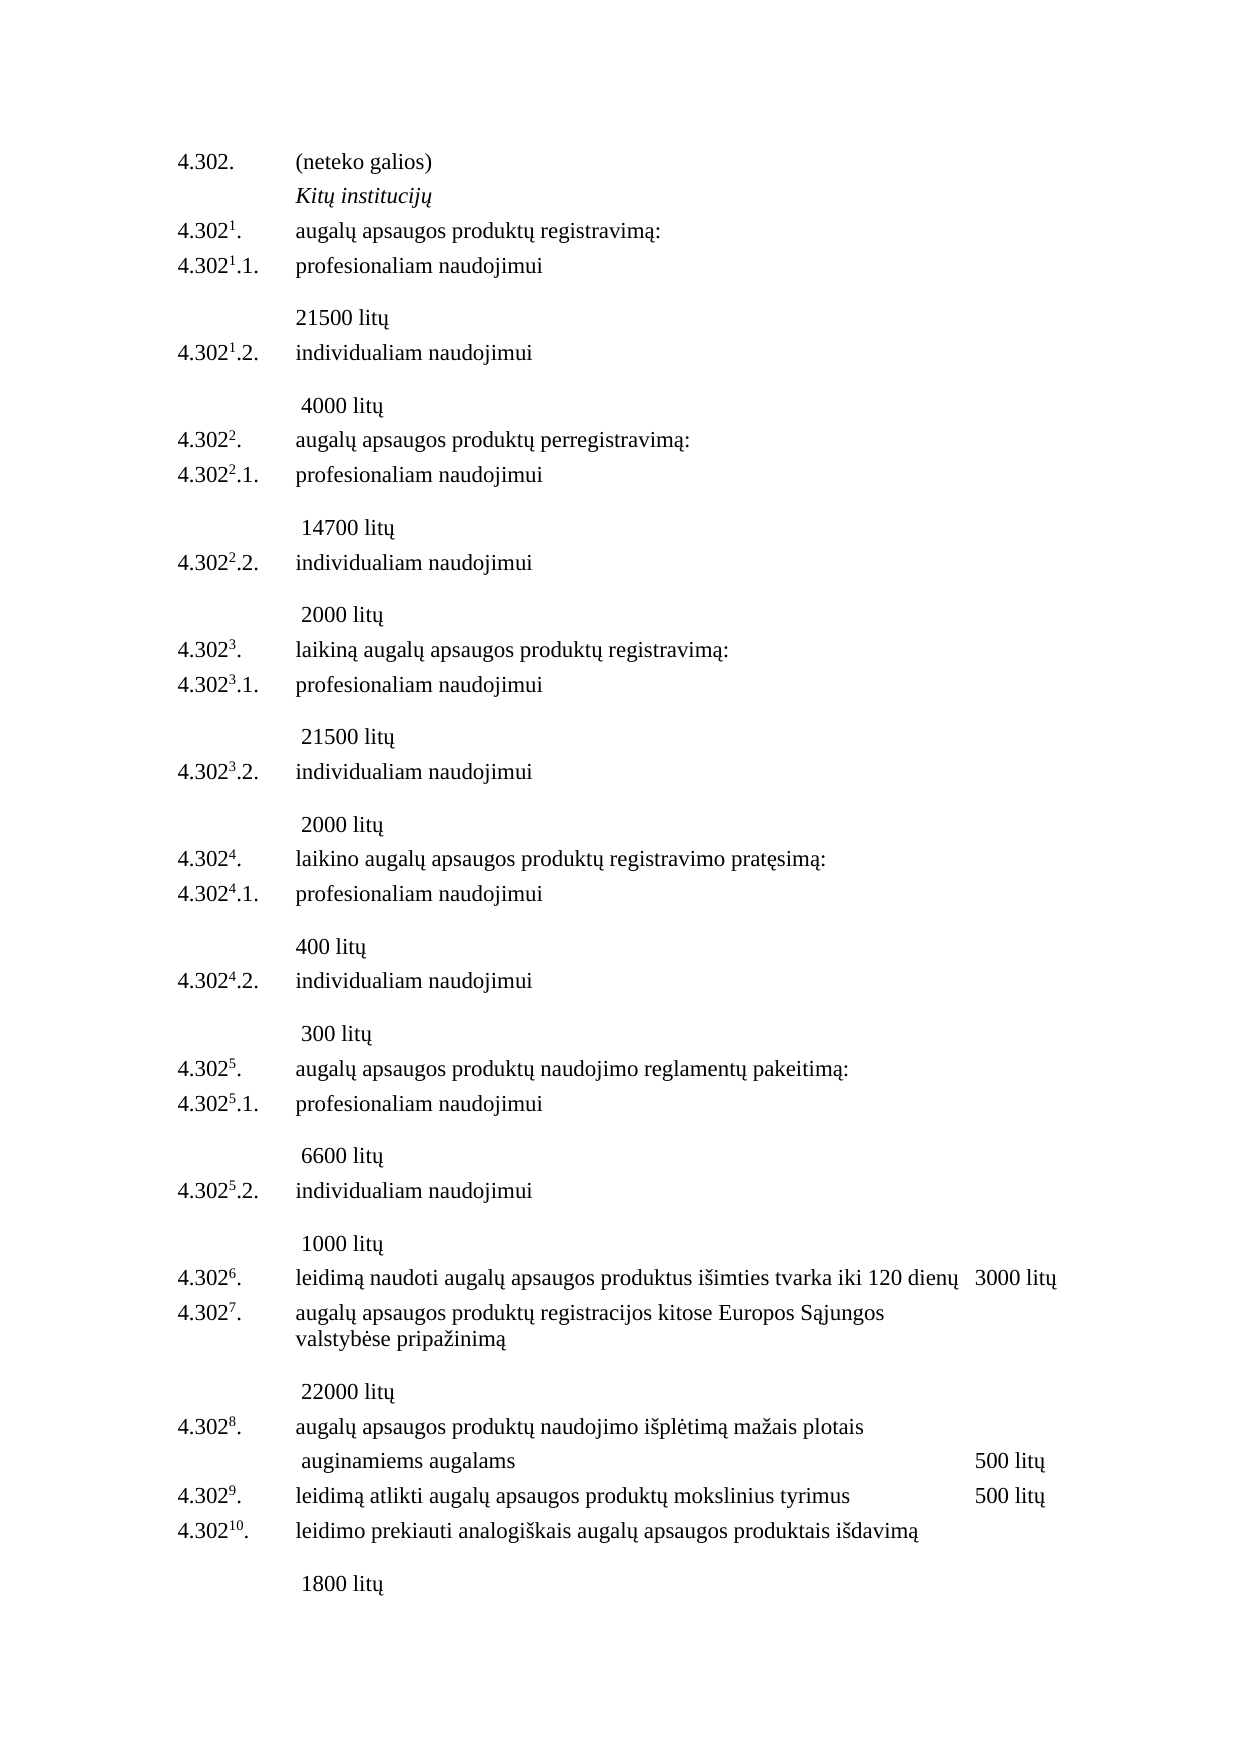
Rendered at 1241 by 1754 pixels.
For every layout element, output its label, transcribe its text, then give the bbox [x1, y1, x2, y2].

text 4.3029. leidimą atlikti augalų apsaugos produktų mokslinius tyrimus 500 litų [177, 1482, 1167, 1509]
text 4.3028. augalų apsaugos produktų naudojimo išplėtimą mažais plotais [177, 1413, 974, 1439]
text 4.3025. augalų apsaugos produktų naudojimo reglamentų pakeitimą: [177, 1055, 930, 1081]
text 4.3024.2. individualiam naudojimui 300 litų [177, 968, 930, 1047]
text 4.3024.1. profesionaliam naudojimui 400 litų [177, 880, 930, 959]
text 4.3021.1. profesionaliam naudojimui 21500 litų [177, 252, 930, 331]
text 4.3026. leidimą naudoti augalų apsaugos produktus išimties tvarka iki 120 dienų 3000 litų [177, 1264, 1093, 1291]
text 4.3023.1. profesionaliam naudojimui 21500 litų [177, 671, 930, 750]
text 4.3027. augalų apsaugos produktų registracijos kitose Europos Sąjungos valstybėse pripažinimą 22000 litų [177, 1299, 930, 1404]
text auginamiems augalams 500 litų [177, 1448, 1137, 1474]
text 4.3021.2. individualiam naudojimui 4000 litų [177, 339, 930, 418]
text 4.3025.1. profesionaliam naudojimui 6600 litų [177, 1090, 930, 1169]
text 4.3024. laikino augalų apsaugos produktų registravimo pratęsimą: [177, 846, 930, 872]
text 4.3023. laikiną augalų apsaugos produktų registravimą: [177, 636, 930, 662]
text Kitų institucijų [177, 182, 945, 209]
text 4.3025.2. individualiam naudojimui 1000 litų [177, 1177, 930, 1256]
text 4.3022.2. individualiam naudojimui 2000 litų [177, 549, 930, 628]
text 4.302. (neteko galios) [177, 148, 945, 174]
text 4.3022.1. profesionaliam naudojimui 14700 litų [177, 461, 930, 540]
text 4.3022. augalų apsaugos produktų perregistravimą: [177, 427, 930, 453]
text 4.30210. leidimo prekiauti analogiškais augalų apsaugos produktais išdavimą 1800 litų [177, 1517, 930, 1596]
text 4.3021. augalų apsaugos produktų registravimą: [177, 217, 930, 243]
text 4.3023.2. individualiam naudojimui 2000 litų [177, 758, 930, 837]
